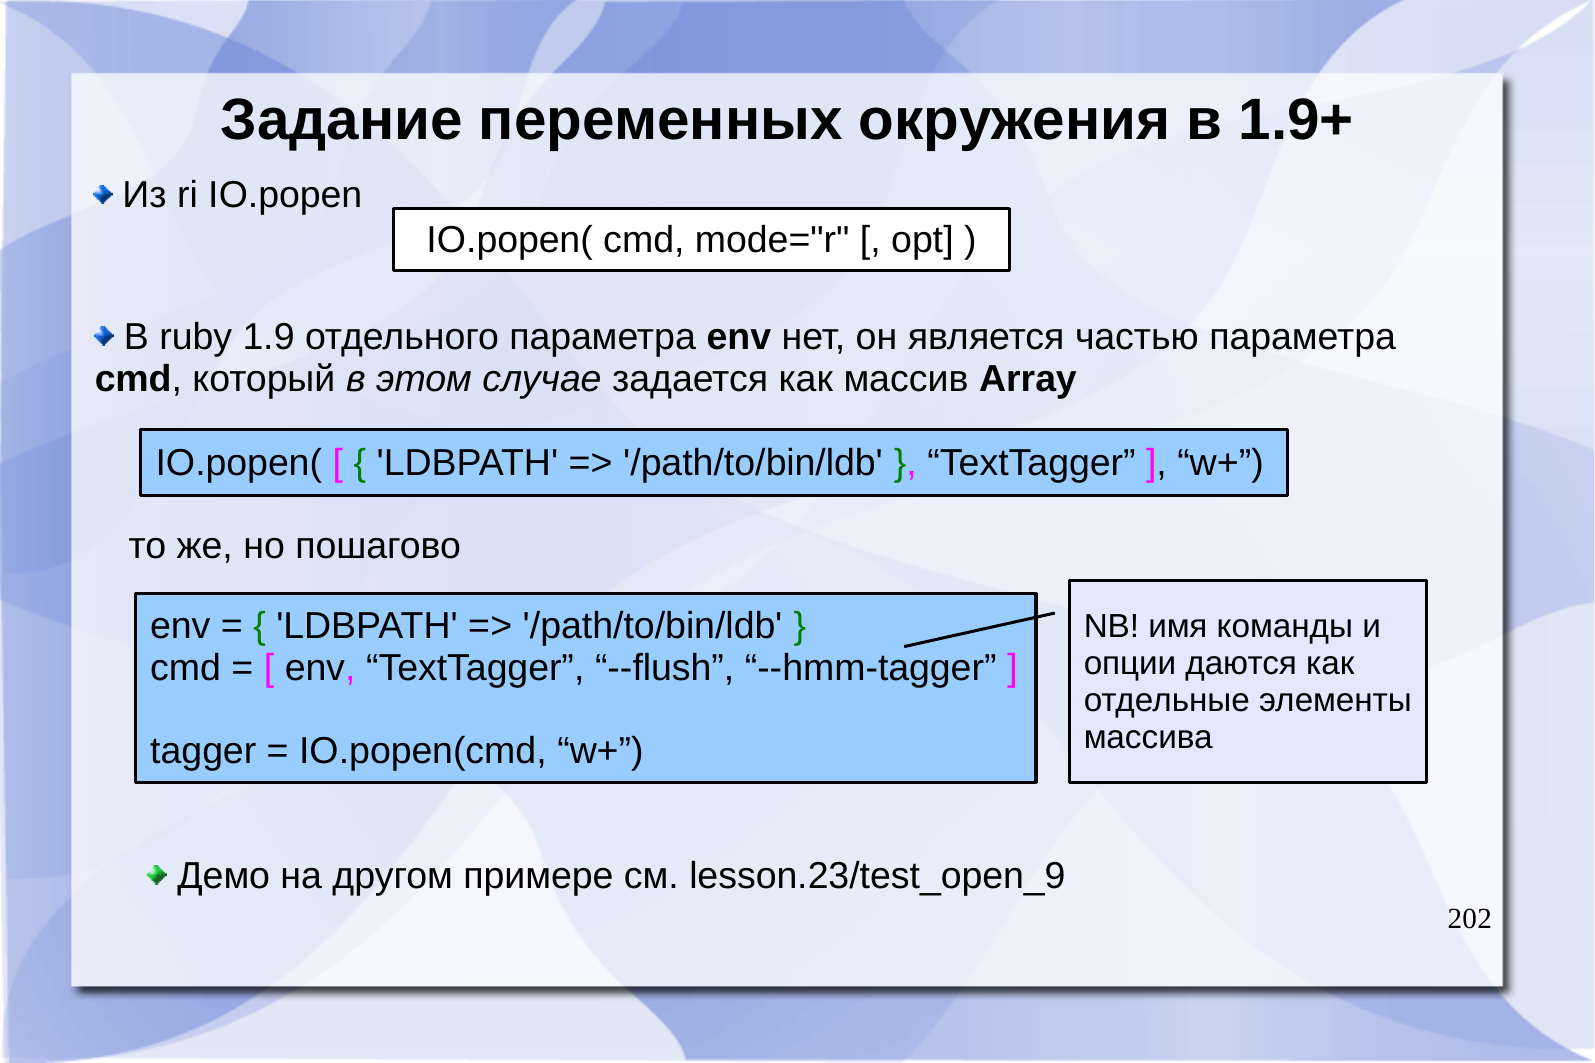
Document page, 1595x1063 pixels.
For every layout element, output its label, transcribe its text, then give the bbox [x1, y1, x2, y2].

text_box env = { 'LDBPATH' => '/path/to/bin/ldb' } cmd = [ env, “TextTagger”, “--flush”, “--hmm-tagger” ] tagger = IO.popen(cmd, “w+”) [135, 593, 1037, 783]
text_box IO.popen( [ { 'LDBPATH' => '/path/to/bin/ldb' }, “TextTagger” ], “w+”) [140, 429, 1288, 496]
text_box Демо на другом примере см. lesson.23/test_open_9 [133, 846, 1081, 904]
text_box то же, но пошагово [114, 516, 477, 574]
text_box IO.popen( cmd, mode="r" [, opt] ) [393, 208, 1010, 271]
text_box В ruby 1.9 отдельного параметра env нет, он является частью параметра cmd, который в этом случае задается как массив Array [79, 307, 1483, 407]
text_box Из ri IO.popen [78, 166, 378, 223]
text_box NB! имя команды и опции даются как отдельные элементы массива [1069, 580, 1427, 782]
picture [0, 0, 1595, 1063]
title Задание переменных окружения в 1.9+ [75, 75, 1501, 164]
